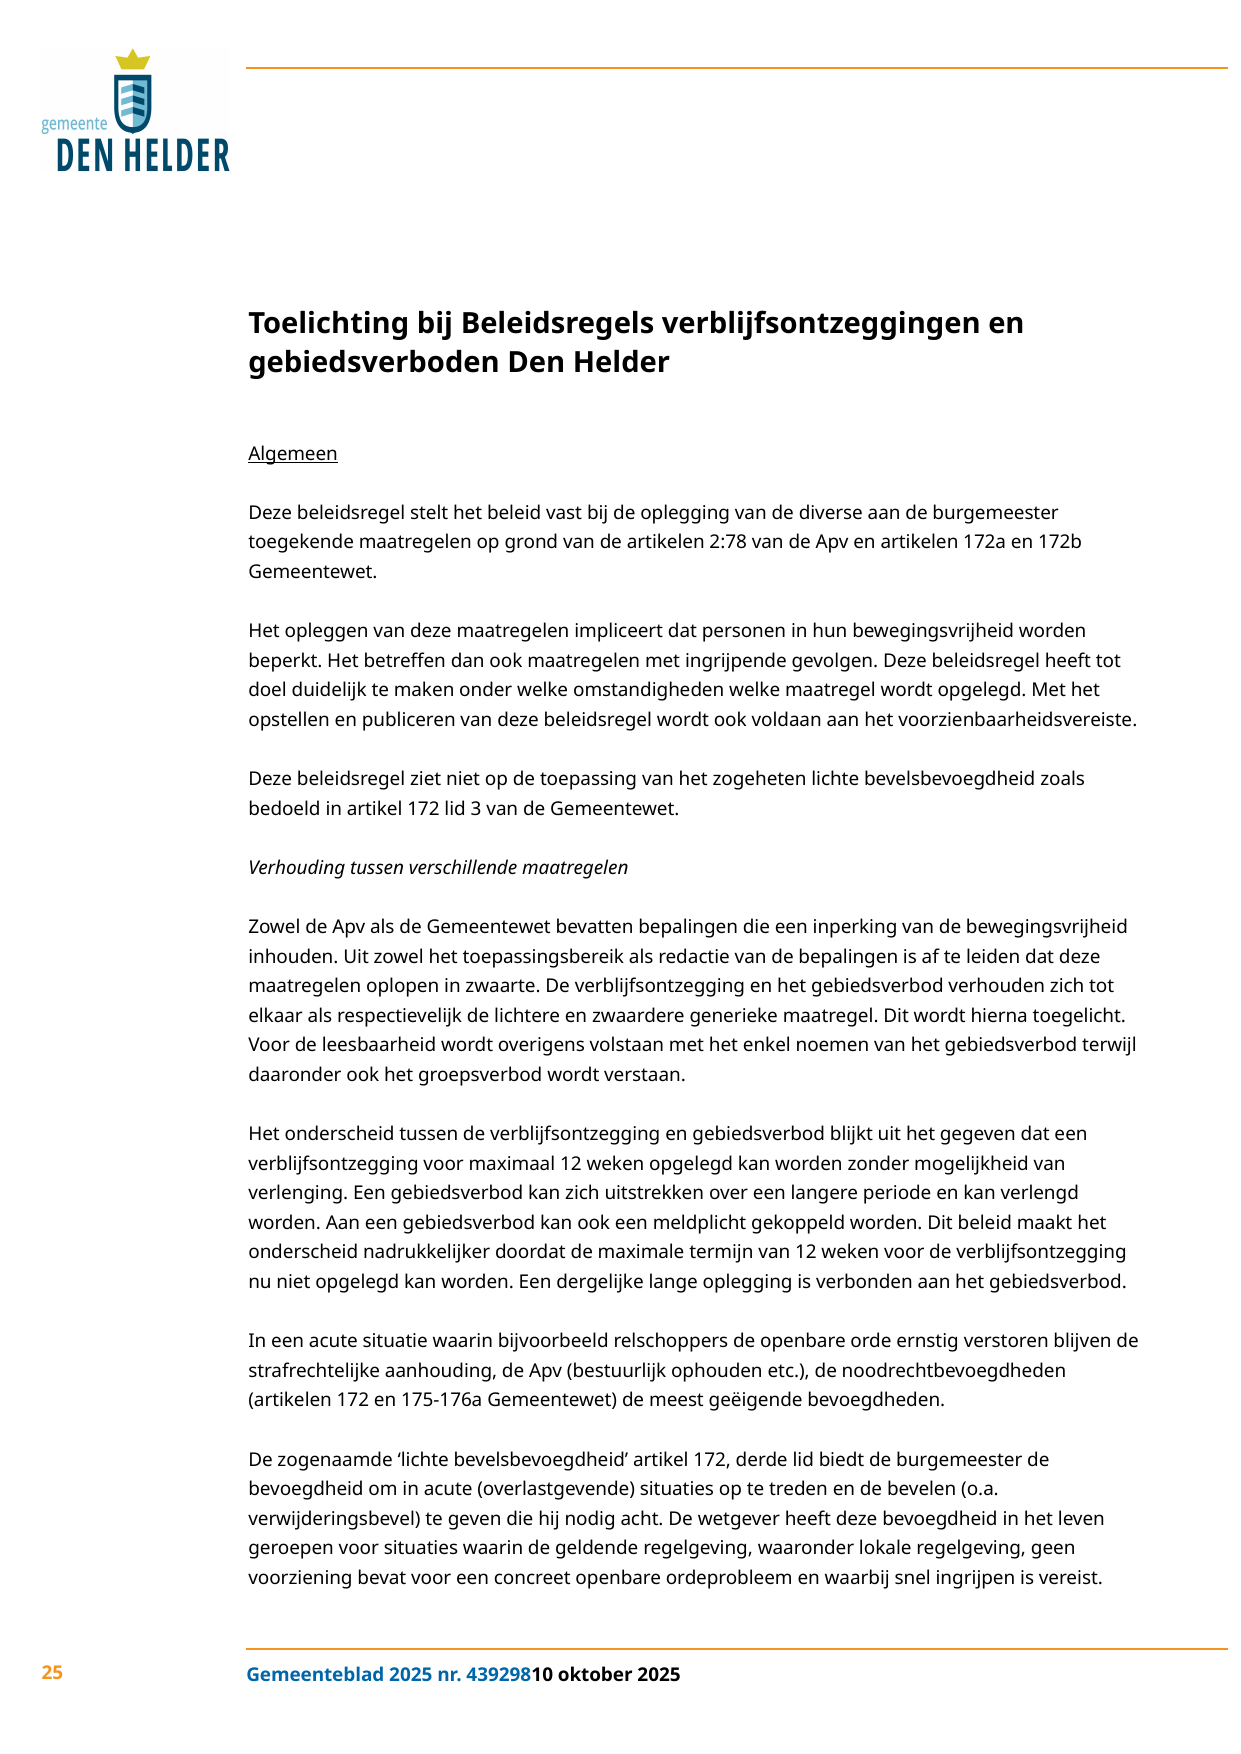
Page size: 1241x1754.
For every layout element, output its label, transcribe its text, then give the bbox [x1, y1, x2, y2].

text Deze beleidsregel stelt het beleid vast bij de oplegging van de diverse aan de burgemeester toegekende maatregelen op grond van de artikelen 2:78 van de Apv en artikelen 172a en 172b Gemeentewet. [248, 499, 1152, 584]
text Het onderscheid tussen de verblijfsontzegging en gebiedsverbod blijkt uit het gegeven dat een verblijfsontzegging voor maximaal 12 weken opgelegd kan worden zonder mogelijkheid van verlenging. Een gebiedsverbod kan zich uitstrekken over een langere periode en kan verlengd worden. Aan een gebiedsverbod kan ook een meldplicht gekoppeld worden. Dit beleid maakt het onderscheid nadrukkelijker doordat de maximale termijn van 12 weken voor de verblijfsontzegging nu niet opgelegd kan worden. Een dergelijke lange oplegging is verbonden aan het gebiedsverbod. [248, 1120, 1152, 1294]
picture [63, 144, 68, 165]
text Het opleggen van deze maatregelen impliceert dat personen in hun bewegingsvrijheid worden beperkt. Het betreffen dan ook maatregelen met ingrijpende gevolgen. Deze beleidsregel heeft tot doel duidelijk te maken onder welke omstandigheden welke maatregel wordt opgelegd. Met het opstellen en publiceren van deze beleidsregel wordt ook voldaan aan het voorzienbaarheidsvereiste. [248, 617, 1152, 732]
text Deze beleidsregel ziet niet op de toepassing van het zogeheten lichte bevelsbevoegdheid zoals bedoeld in artikel 172 lid 3 van de Gemeentewet. [248, 765, 1152, 821]
text Toelichting bij Beleidsregels verblijfsontzeggingen en gebiedsverboden Den Helder [248, 302, 1152, 381]
text Verhouding tussen verschillende maatregelen [248, 854, 1152, 880]
picture [220, 160, 224, 172]
picture [100, 154, 106, 172]
text De zogenaamde ‘lichte bevelsbevoegdheid’ artikel 172, derde lid biedt de burgemeester de bevoegdheid om in acute (overlastgevende) situaties op te treden en de bevelen (o.a. verwijderingsbevel) te geven die hij nodig acht. De wetgever heeft deze bevoegdheid in het leven geroepen voor situaties waarin de geldende regelgeving, waaronder lokale regelgeving, geen voorziening bevat voor een concreet openbare ordeprobleem en waarbij snel ingrijpen is vereist. [248, 1446, 1152, 1590]
text Algemeen [248, 440, 1152, 466]
text In een acute situatie waarin bijvoorbeeld relschoppers de openbare orde ernstig verstoren blijven de strafrechtelijke aanhouding, de Apv (bestuurlijk ophouden etc.), de noodrechtbevoegdheden (artikelen 172 en 175-176a Gemeentewet) de meest geëigende bevoegdheden. [248, 1327, 1152, 1412]
picture [41, 47, 231, 172]
picture [130, 157, 135, 172]
picture [182, 144, 187, 165]
text Zowel de Apv als de Gemeentewet bevatten bepalingen die een inperking van de bewegingsvrijheid inhouden. Uit zowel het toepassingsbereik als redactie van de bepalingen is af te leiden dat deze maatregelen oplopen in zwaarte. De verblijfsontzegging en het gebiedsverbod verhouden zich tot elkaar als respectievelijk de lichtere en zwaardere generieke maatregel. Dit wordt hierna toegelicht. Voor de leesbaarheid wordt overigens volstaan met het enkel noemen van het gebiedsverbod terwijl daaronder ook het groepsverbod wordt verstaan. [248, 913, 1152, 1087]
